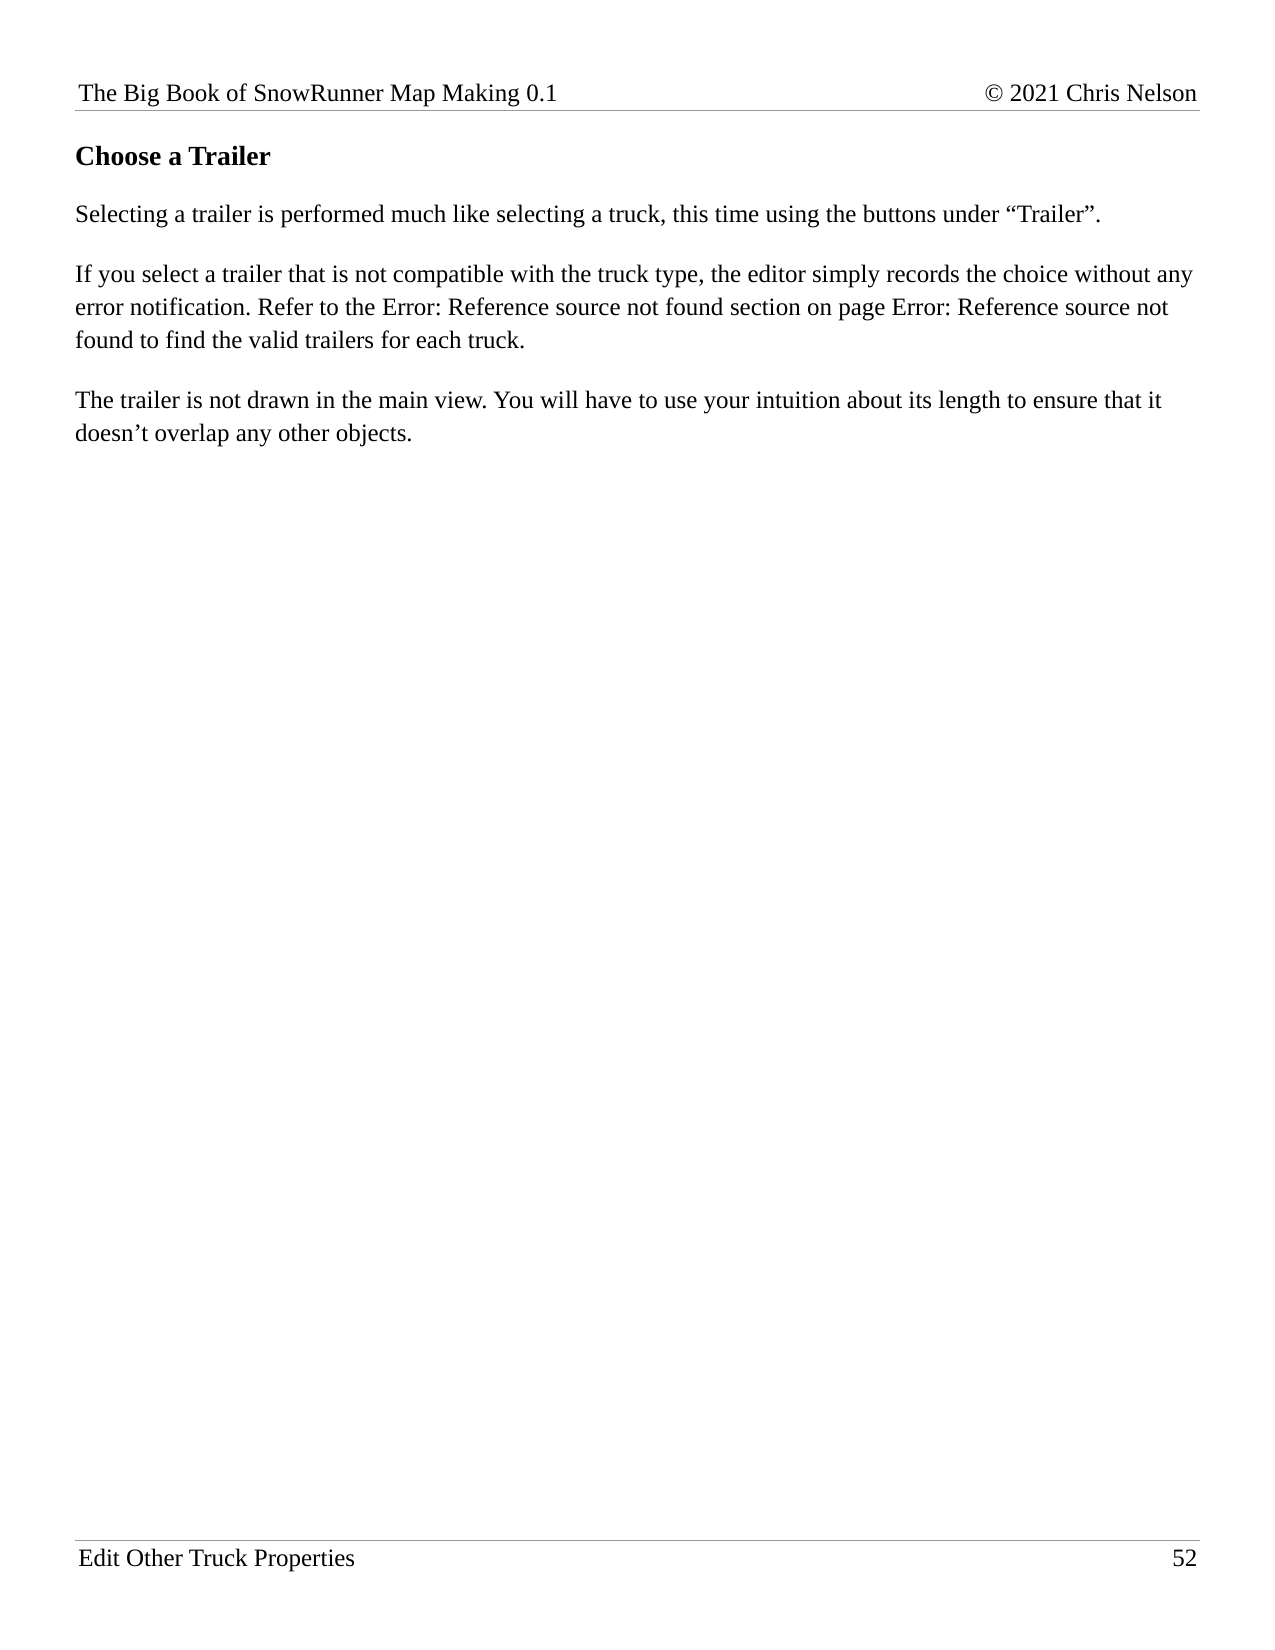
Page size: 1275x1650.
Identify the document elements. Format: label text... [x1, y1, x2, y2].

text If you select a trailer that is not compatible with the truck type, the editor simply records the choice without any error notification. Refer to the Error: Reference source not found section on page Error: Reference source not found to find the valid trailers for each truck. [75, 259, 1200, 353]
subtitle Choose a Trailer [75, 140, 1200, 172]
text Selecting a trailer is performed much like selecting a truck, this time using the buttons under “Trailer”. [75, 199, 1200, 227]
text The trailer is not drawn in the main view. You will have to use your intuition about its length to ensure that it doesn’t overlap any other objects. [75, 385, 1200, 447]
